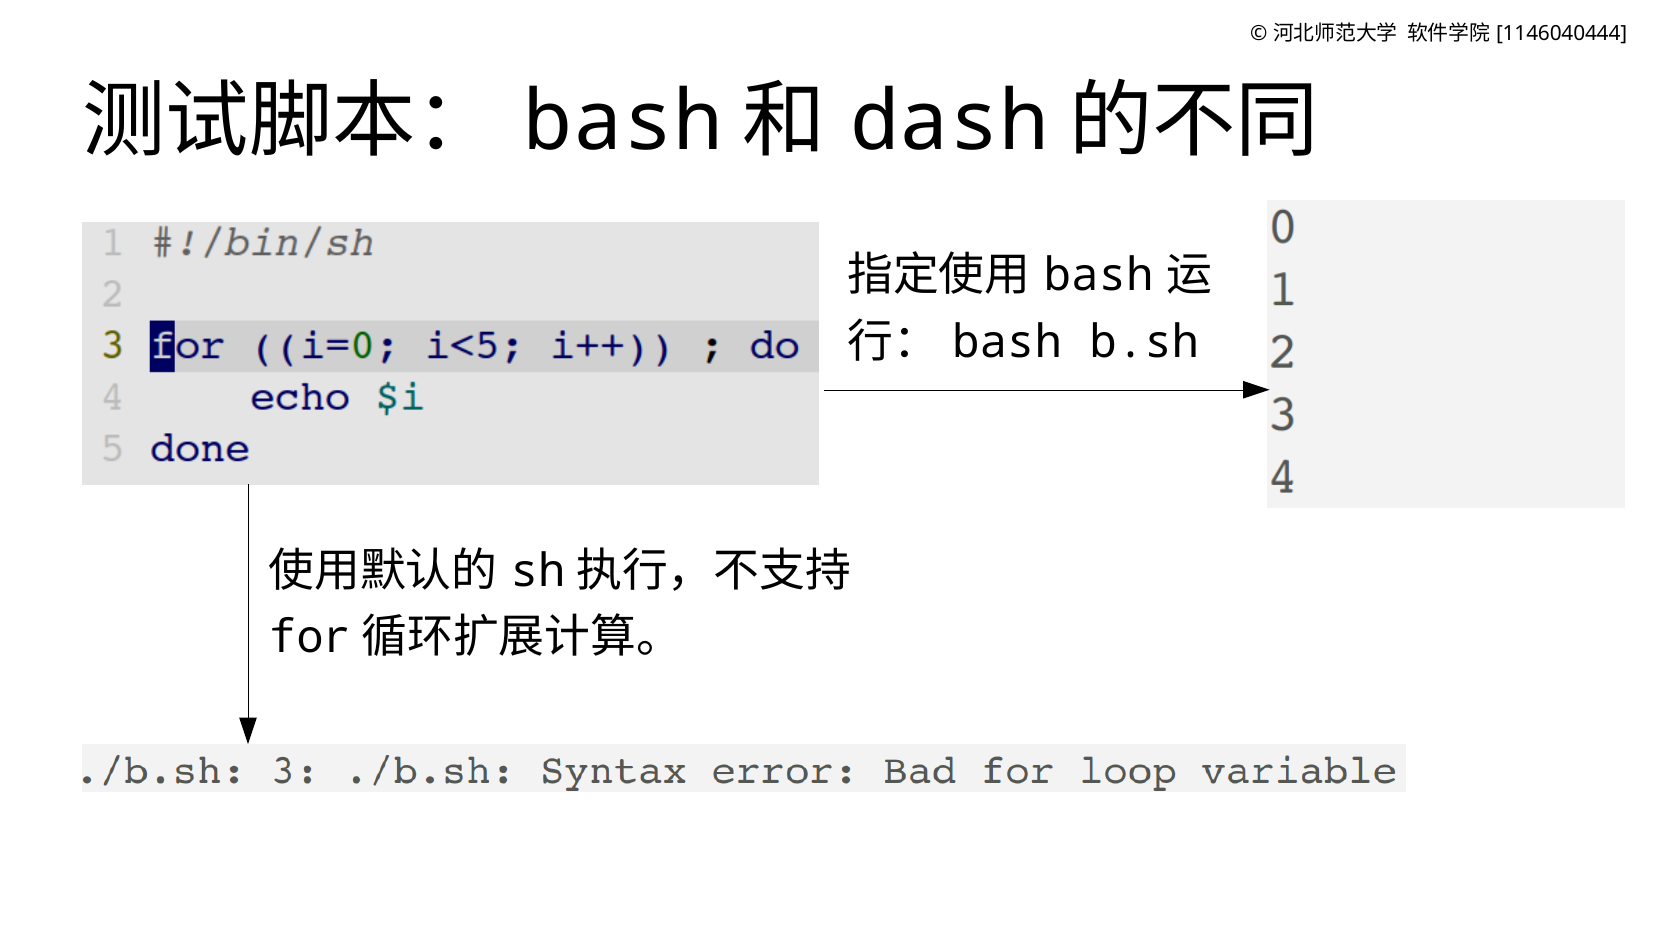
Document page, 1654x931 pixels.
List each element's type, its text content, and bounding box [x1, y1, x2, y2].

title 测试脚本：bash和dash的不同 [82, 37, 1571, 189]
picture [82, 744, 1406, 792]
text_box 使用默认的sh执行，不支持for循环扩展计算。 [253, 525, 869, 680]
picture [1267, 200, 1625, 508]
text_box 指定使用bash运行：bash b.sh [832, 230, 1235, 381]
picture [82, 222, 819, 485]
